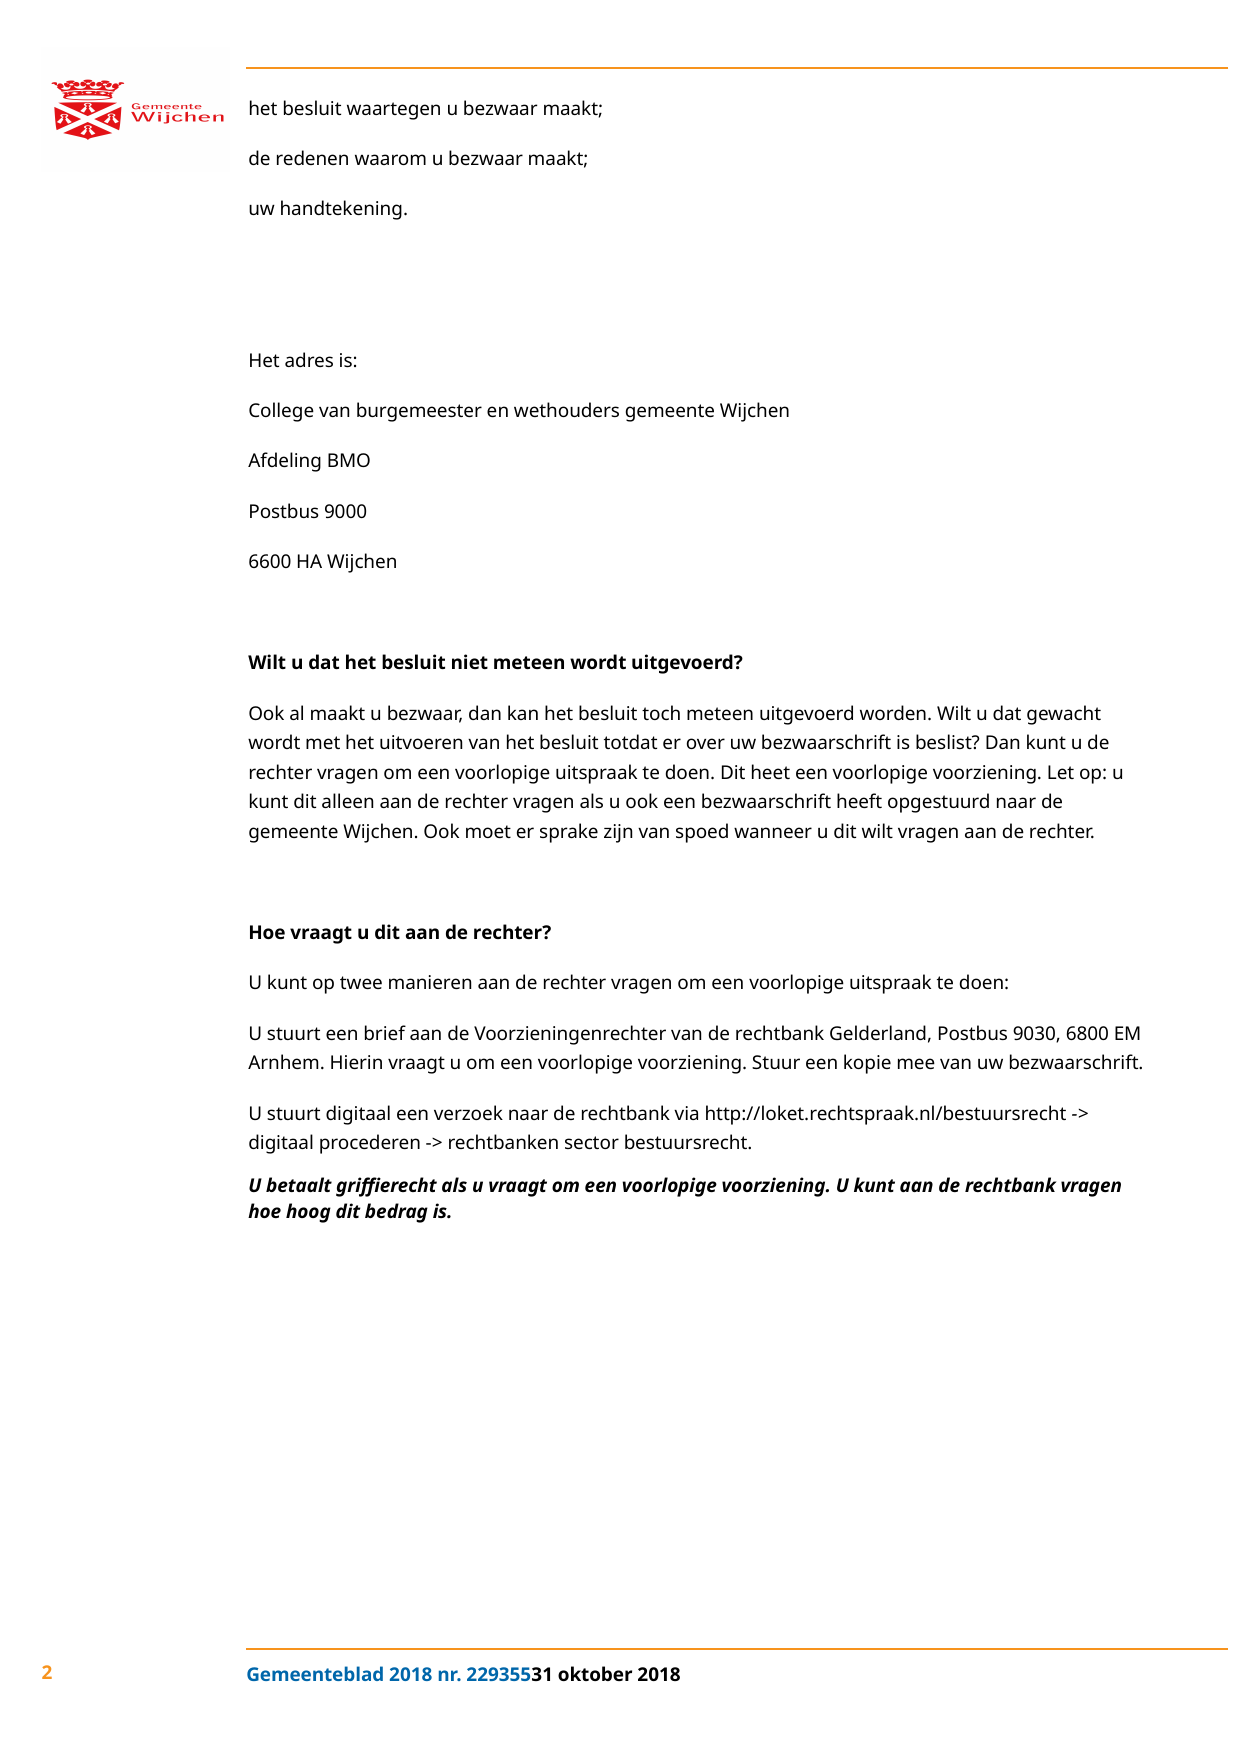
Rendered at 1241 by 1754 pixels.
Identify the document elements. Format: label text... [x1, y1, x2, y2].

text Hoe vraagt u dit aan de rechter? [248, 919, 1152, 945]
text U kunt op twee manieren aan de rechter vragen om een voorlopige uitspraak te doen: [248, 969, 1152, 995]
text 6600 HA Wijchen [248, 548, 1152, 574]
text Postbus 9000 [248, 498, 1152, 524]
text Ook al maakt u bezwaar, dan kan het besluit toch meteen uitgevoerd worden. Wilt u dat gewacht wordt met het uitvoeren van het besluit totdat er over uw bezwaarschrift is beslist? Dan kunt u de rechter vragen om een voorlopige uitspraak te doen. Dit heet een voorlopige voorziening. Let op: u kunt dit alleen aan de rechter vragen als u ook een bezwaarschrift heeft opgestuurd naar de gemeente Wijchen. Ook moet er sprake zijn van spoed wanneer u dit wilt vragen aan de rechter. [248, 700, 1152, 844]
text U stuurt een brief aan de Voorzieningenrechter van de rechtbank Gelderland, Postbus 9030, 6800 EM Arnhem. Hierin vraagt u om een voorlopige voorziening. Stuur een kopie mee van uw bezwaarschrift. [248, 1020, 1152, 1075]
text College van burgemeester en wethouders gemeente Wijchen [248, 397, 1152, 423]
text uw handtekening. [248, 196, 1152, 221]
text U stuurt digitaal een verzoek naar de rechtbank via http://loket.rechtspraak.nl/bestuursrecht -> digitaal procederen -> rechtbanken sector bestuursrecht. [248, 1100, 1152, 1155]
text het besluit waartegen u bezwaar maakt; [248, 95, 1152, 121]
text U betaalt griffierecht als u vraagt om een voorlopige voorziening. U kunt aan de rechtbank vragen hoe hoog dit bedrag is. [248, 1172, 1152, 1224]
text de redenen waarom u bezwaar maakt; [248, 145, 1152, 171]
text Wilt u dat het besluit niet meteen wordt uitgevoerd? [248, 649, 1152, 675]
text Afdeling BMO [248, 448, 1152, 473]
text Het adres is: [248, 347, 1152, 373]
picture [41, 47, 231, 172]
